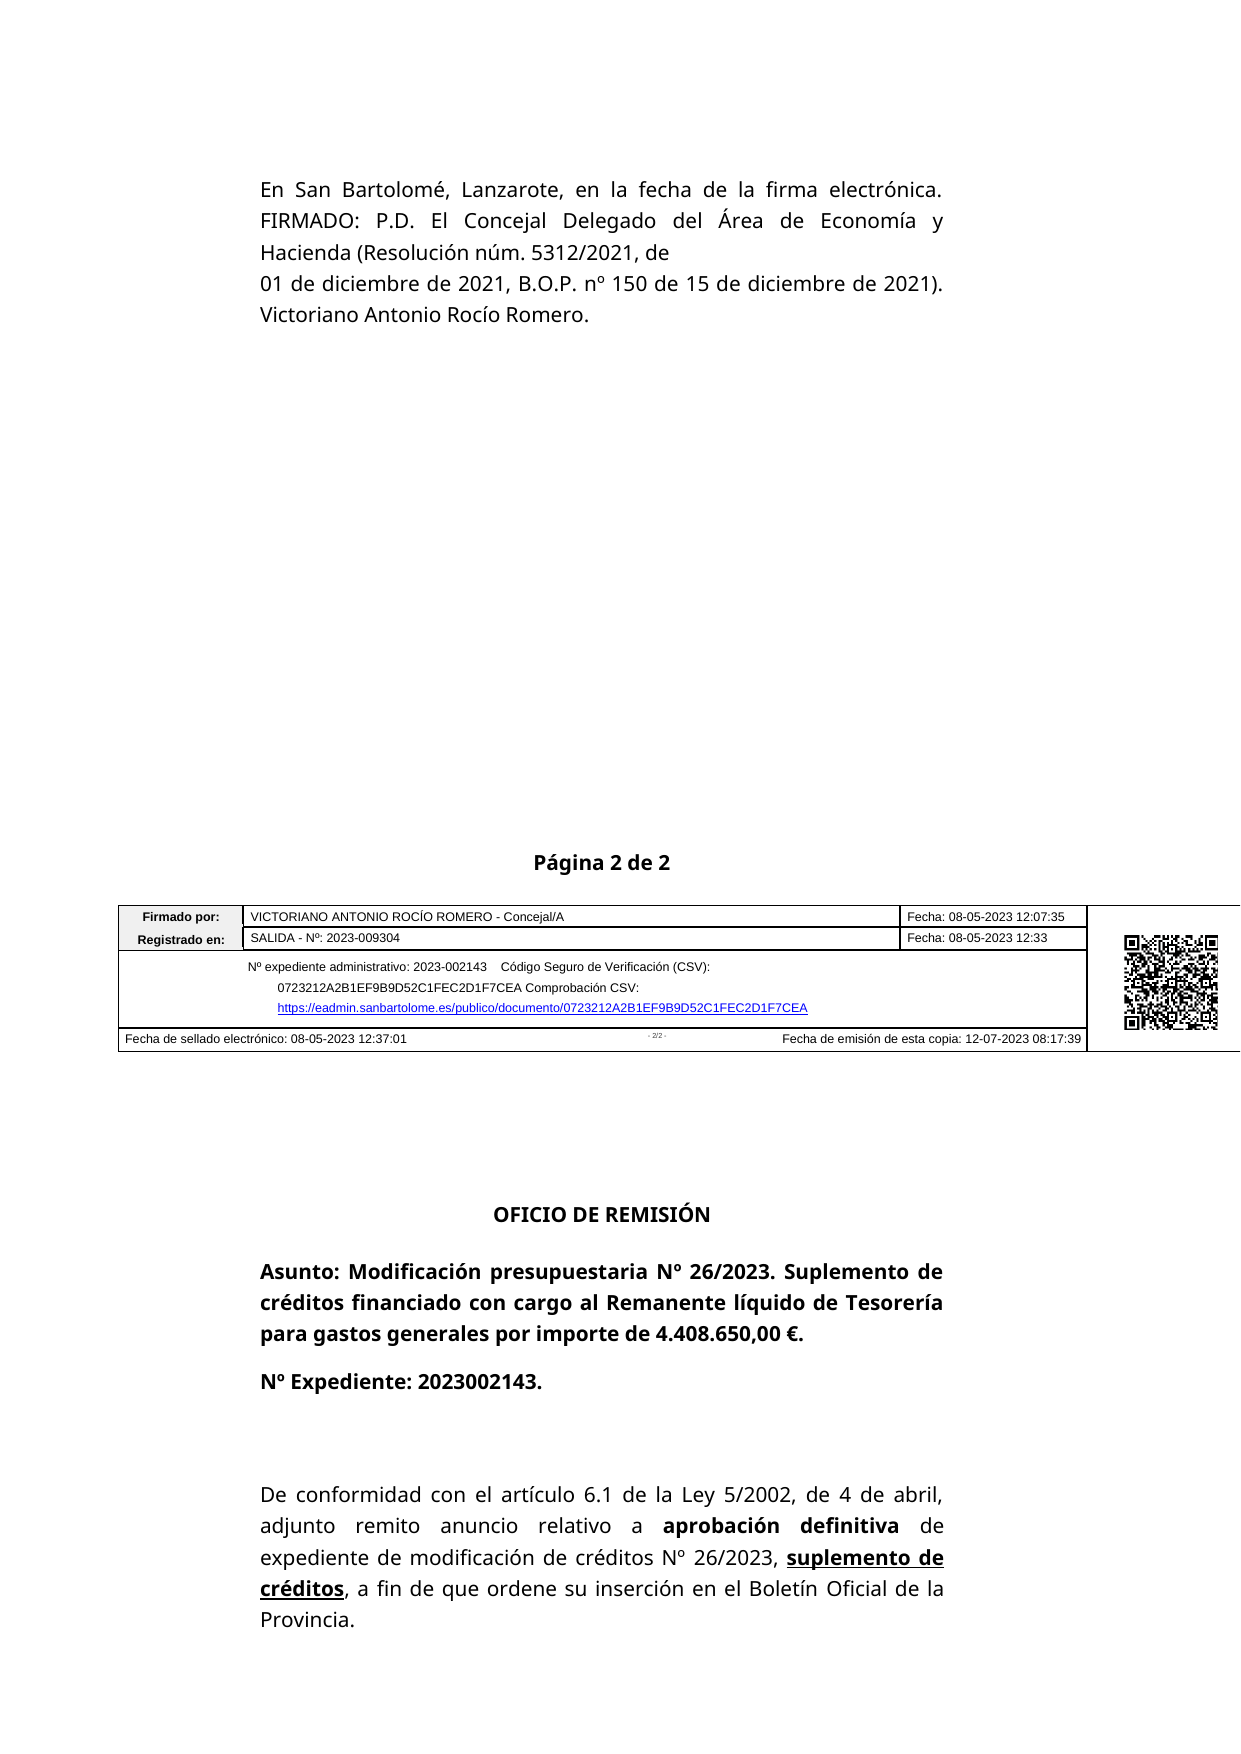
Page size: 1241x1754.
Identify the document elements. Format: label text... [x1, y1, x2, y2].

table_header [1088, 906, 1240, 1051]
table_cell Nº expediente administrativo: 2023-002143 Código Seguro de Verificación (CSV): 0723212A2B1EF9B9D52C1FEC2D1F7CEA Comprobación CSV: https://eadmin.sanbartolome.es/publico/documento/0723212A2B1EF9B9D52C1FEC2D1F7CEA [119, 951, 1086, 1027]
text Asunto: Modificación presupuestaria Nº 26/2023. Suplemento de créditos financiado con cargo al Remanente líquido de Tesorería para gastos generales por importe de 4.408.650,00 €. [260, 1257, 944, 1348]
table_header VICTORIANO ANTONIO ROCÍO ROMERO - Concejal/A [244, 906, 899, 926]
table_header Fecha: 08-05-2023 12:07:35 [901, 906, 1086, 926]
text Nº Expediente: 2023002143. [260, 1367, 1122, 1396]
table_cell SALIDA - Nº: 2023-009304 [244, 928, 899, 949]
text En San Bartolomé, Lanzarote, en la fecha de la firma electrónica. FIRMADO: P.D. El Concejal Delegado del Área de Economía y Hacienda (Resolución núm. 5312/2021, de [260, 175, 943, 266]
table_header Firmado por: [119, 906, 242, 924]
table_cell Fecha de sellado electrónico: 08-05-2023 12:37:01 - 2/2 - Fecha de emisión de esta copia: 12-07-2023 08:17:39 [119, 1029, 1086, 1051]
text 01 de diciembre de 2021, B.O.P. nº 150 de 15 de diciembre de 2021). Victoriano Antonio Rocío Romero. [260, 269, 944, 329]
table_cell Registrado en: [119, 930, 242, 947]
text Página 2 de 2 [118, 848, 1085, 876]
table_cell Fecha: 08-05-2023 12:33 [901, 928, 1086, 949]
text De conformidad con el artículo 6.1 de la Ley 5/2002, de 4 de abril, adjunto remito anuncio relativo a aprobación definitiva de expediente de modificación de créditos Nº 26/2023, suplemento de créditos, a fin de que ordene su inserción en el Boletín Oficial de la Provincia. [260, 1480, 944, 1634]
text OFICIO DE REMISIÓN [118, 1200, 1086, 1229]
